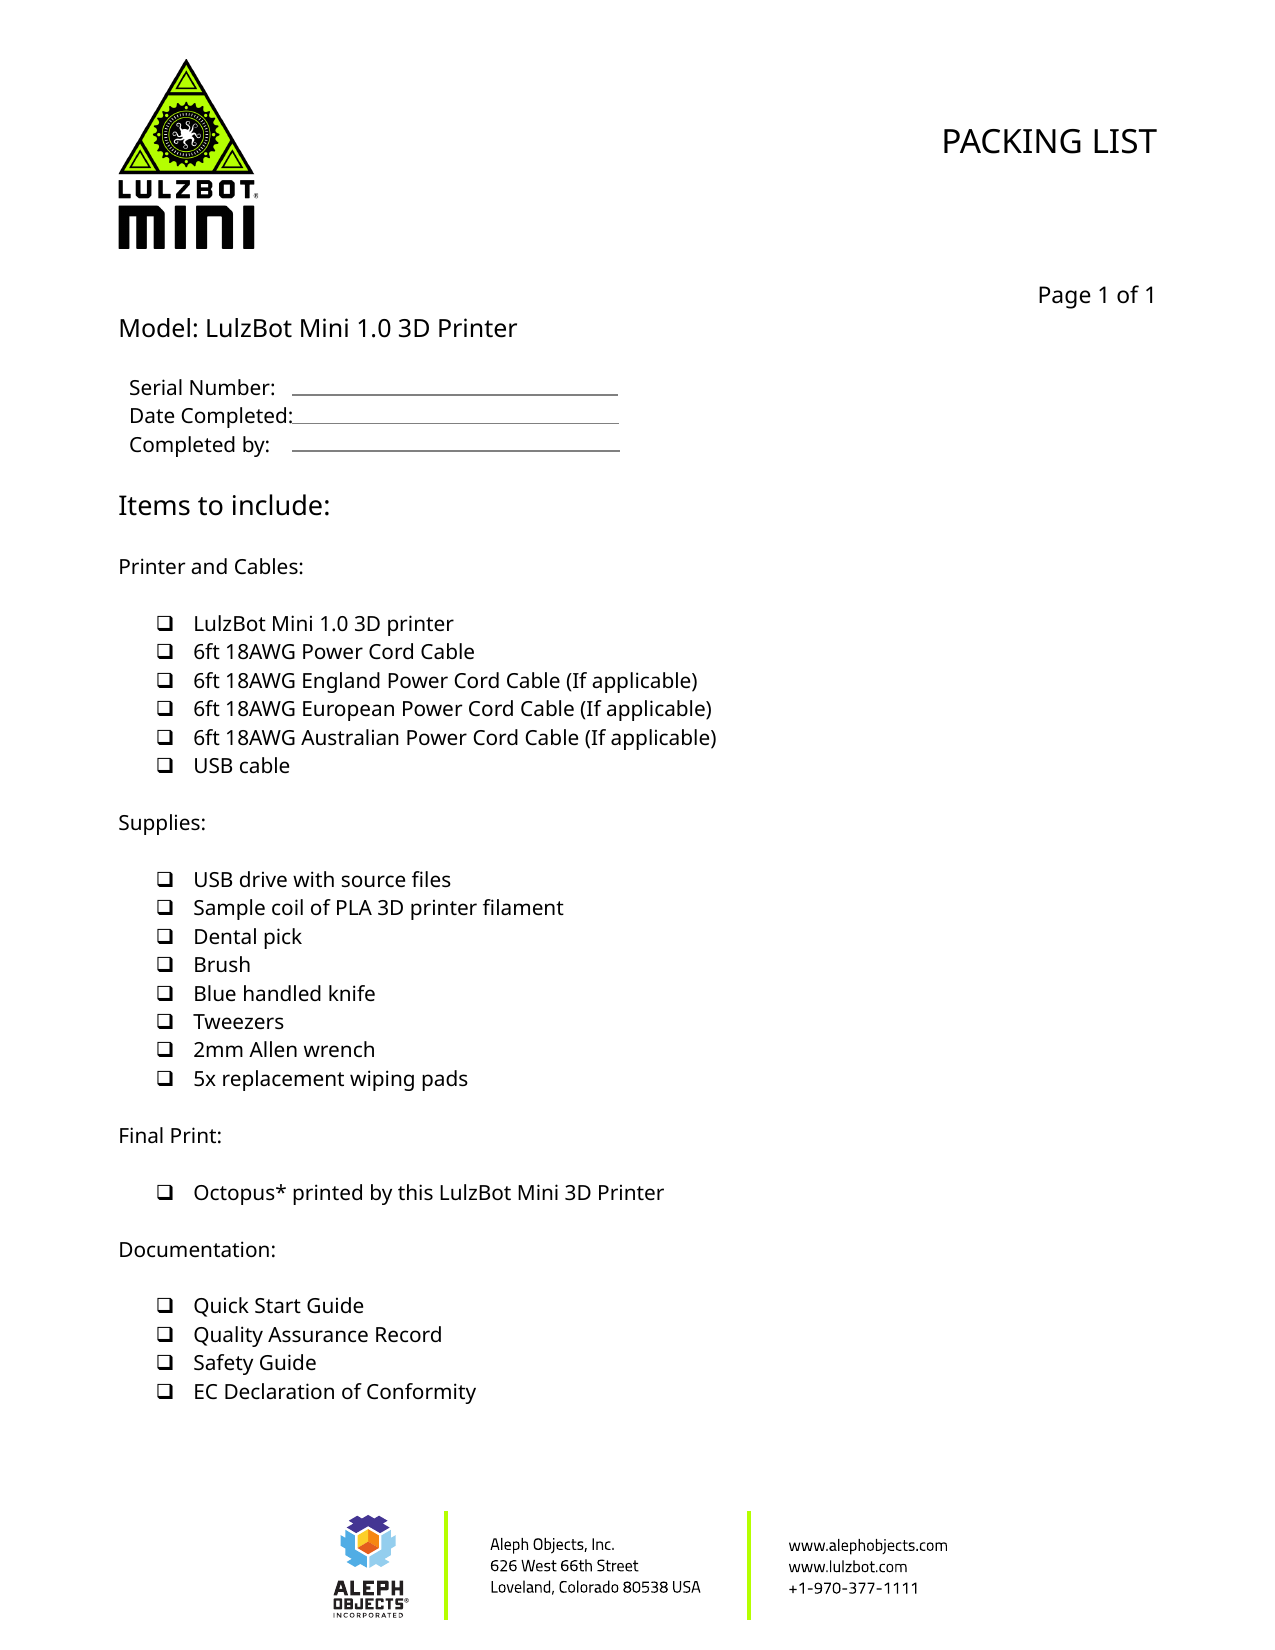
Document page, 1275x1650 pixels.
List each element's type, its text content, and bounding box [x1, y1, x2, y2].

text Date Completed: [118, 402, 1157, 430]
text Serial Number: [118, 373, 1157, 402]
list EC Declaration of Conformity [156, 1377, 1157, 1405]
list Sample coil of PLA 3D printer filament [156, 893, 1157, 922]
list LulzBot Mini 1.0 3D printer [156, 609, 1176, 637]
list 6ft 18AWG European Power Cord Cable (If applicable) [156, 694, 1157, 723]
text Documentation: [118, 1235, 1176, 1263]
list 6ft 18AWG Australian Power Cord Cable (If applicable) [156, 723, 1157, 751]
list 6ft 18AWG England Power Cord Cable (If applicable) [156, 666, 1157, 694]
list 2mm Allen wrench [156, 1036, 1157, 1064]
list Safety Guide [156, 1348, 1157, 1377]
text Final Print: [118, 1121, 1157, 1149]
list USB cable [156, 751, 1157, 780]
picture [118, 59, 259, 249]
list USB drive with source files [156, 865, 1157, 893]
list 5x replacement wiping pads [156, 1064, 1157, 1092]
text Model: LulzBot Mini 1.0 3D Printer [118, 311, 1157, 345]
list Dental pick [156, 922, 1157, 950]
text Completed by: [118, 430, 1157, 458]
list Quality Assurance Record [156, 1320, 1157, 1348]
list Octopus* printed by this LulzBot Mini 3D Printer [156, 1178, 1157, 1206]
text Supplies: [118, 808, 1176, 837]
list Blue handled knife [156, 979, 1157, 1007]
list Brush [156, 950, 1157, 979]
text Items to include: [118, 487, 1157, 524]
text Page 1 of 1 [118, 279, 1157, 311]
list 6ft 18AWG Power Cord Cable [156, 637, 1157, 666]
text Printer and Cables: [118, 552, 1157, 581]
list Quick Start Guide [156, 1292, 1157, 1320]
list Tweezers [156, 1007, 1157, 1036]
